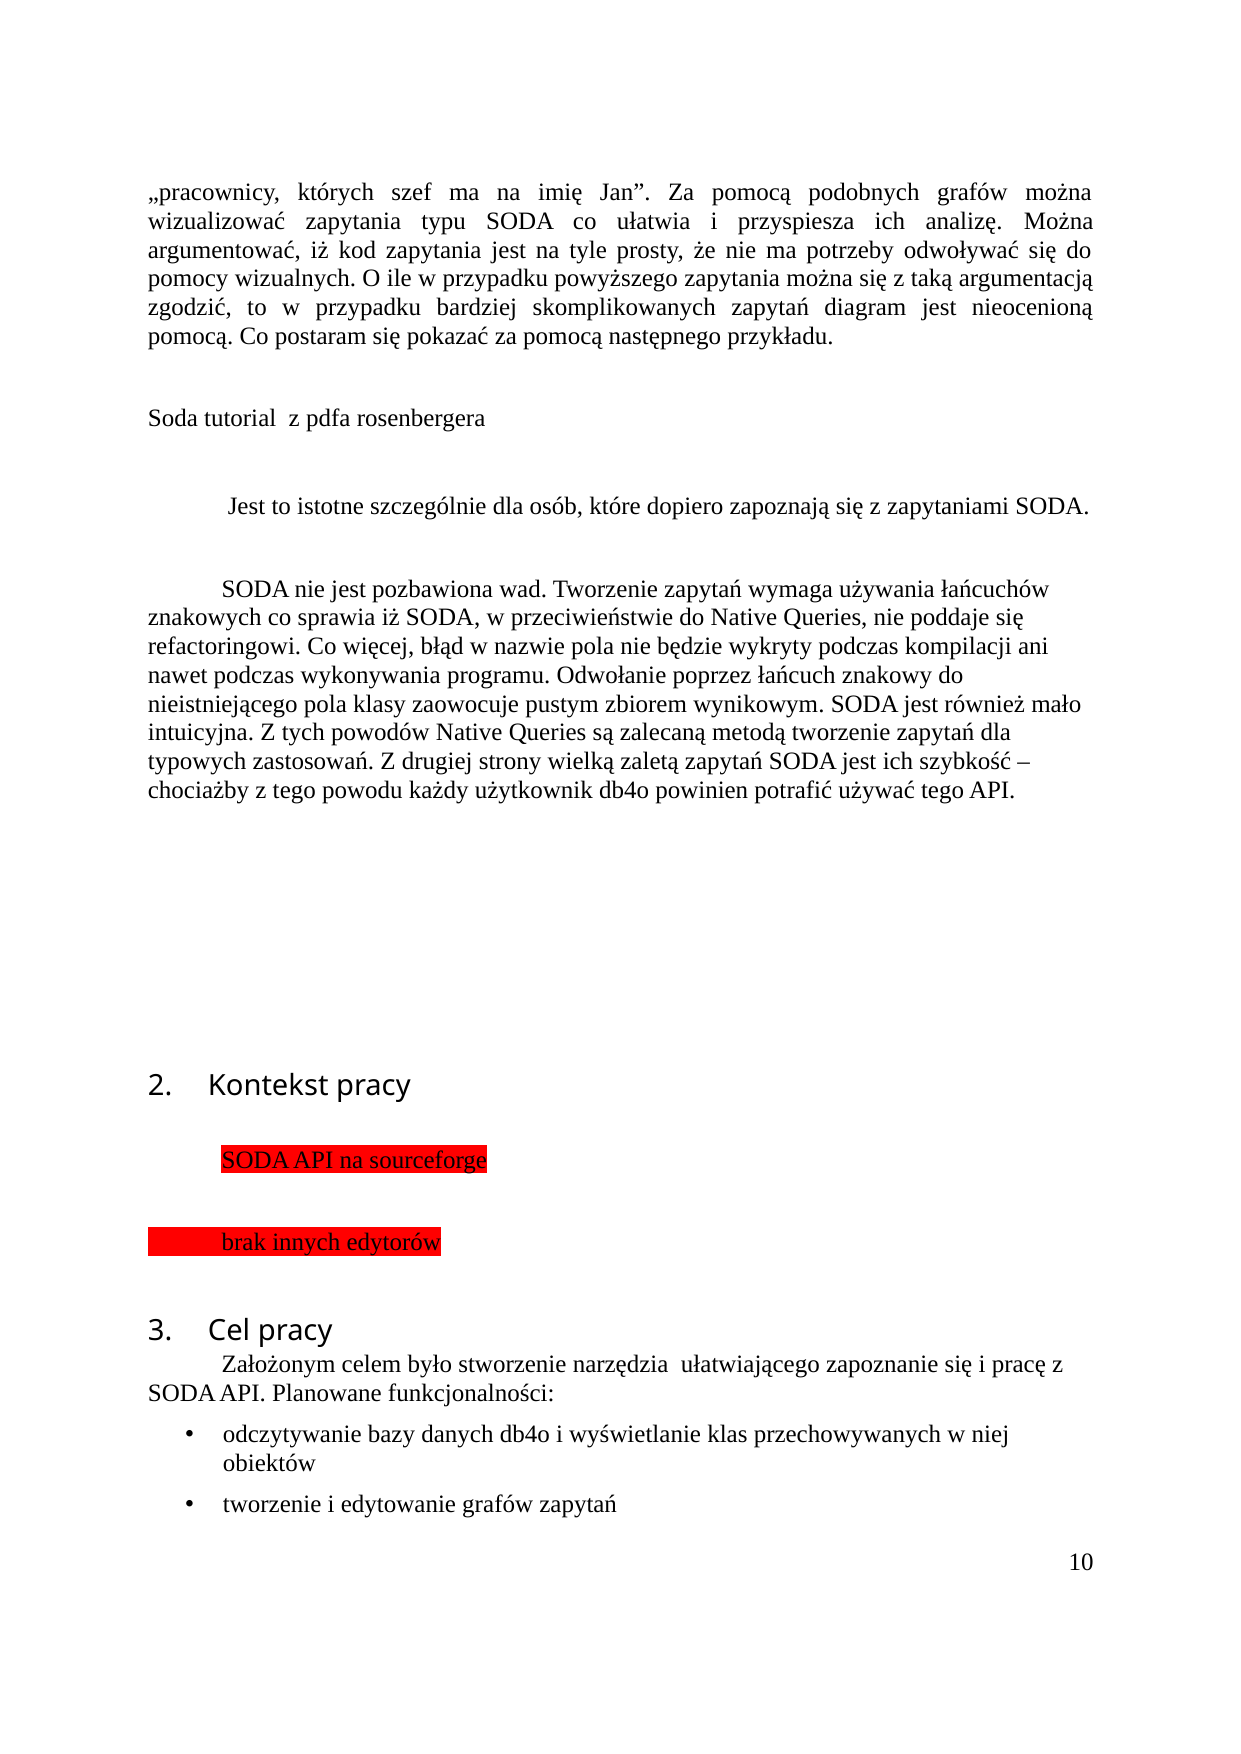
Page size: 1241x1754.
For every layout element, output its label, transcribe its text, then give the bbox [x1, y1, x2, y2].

text SODA nie jest pozbawiona wad. Tworzenie zapytań wymaga używania łańcuchów znakowych co sprawia iż SODA, w przeciwieństwie do Native Queries, nie poddaje się refactoringowi. Co więcej, błąd w nazwie pola nie będzie wykryty podczas kompilacji ani nawet podczas wykonywania programu. Odwołanie poprzez łańcuch znakowy do nieistniejącego pola klasy zaowocuje pustym zbiorem wynikowym. SODA jest również mało intuicyjna. Z tych powodów Native Queries są zalecaną metodą tworzenie zapytań dla typowych zastosowań. Z drugiej strony wielką zaletą zapytań SODA jest ich szybkość – chociażby z tego powodu każdy użytkownik db4o powinien potrafić używać tego API. [148, 574, 1093, 804]
text Założonym celem było stworzenie narzędzia ułatwiającego zapoznanie się i pracę z SODA API. Planowane funkcjonalności: [148, 1349, 1093, 1407]
text „pracownicy, których szef ma na imię Jan”. Za pomocą podobnych grafów można wizualizować zapytania typu SODA co ułatwia i przyspiesza ich analizę. Można argumentować, iż kod zapytania jest na tyle prosty, że nie ma potrzeby odwoływać się do pomocy wizualnych. O ile w przypadku powyższego zapytania można się z taką argumentacją zgodzić, to w przypadku bardziej skomplikowanych zapytań diagram jest nieocenioną pomocą. Co postaram się pokazać za pomocą następnego przykładu. [148, 177, 1093, 350]
list tworzenie i edytowanie grafów zapytań [185, 1489, 1093, 1518]
text SODA API na sourceforge [148, 1145, 1093, 1173]
text Jest to istotne szczególnie dla osób, które dopiero zapoznają się z zapytaniami SODA. [148, 491, 1093, 520]
list odczytywanie bazy danych db4o i wyświetlanie klas przechowywanych w niej obiektów [185, 1419, 1093, 1477]
text brak innych edytorów [148, 1227, 1093, 1256]
subtitle Kontekst pracy [148, 1064, 1093, 1103]
subtitle Cel pracy [148, 1310, 1093, 1349]
text Soda tutorial z pdfa rosenbergera [148, 403, 1093, 432]
